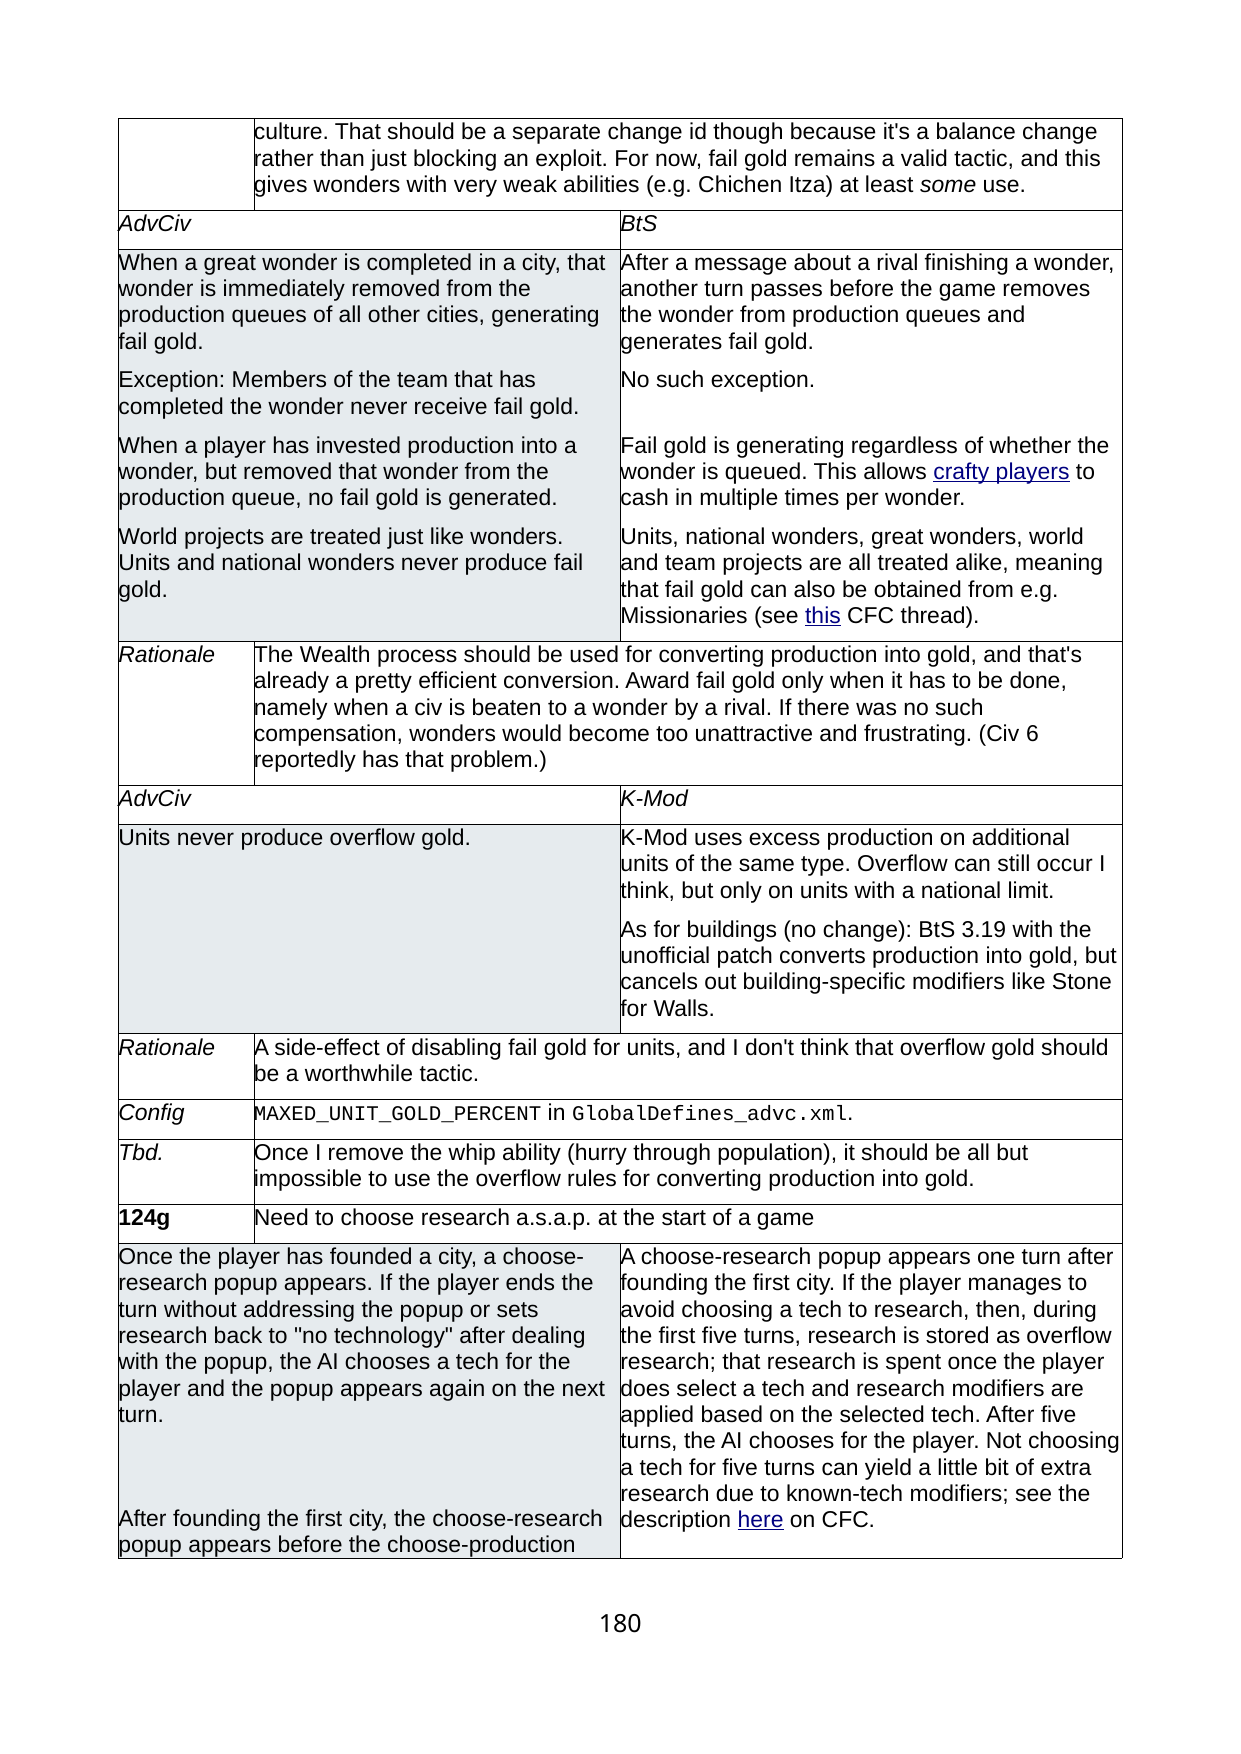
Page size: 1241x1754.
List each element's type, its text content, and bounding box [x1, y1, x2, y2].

table_cell MAXED_UNIT_GOLD_PERCENT in GlobalDefines_advc.xml. [255, 1100, 1122, 1139]
table_cell culture. That should be a separate change id though because it's a balance change rather than just blocking an exploit. For now, fail gold remains a valid tactic, and this gives wonders with very weak abilities (e.g. Chichen Itza) at least some use. [255, 119, 1122, 210]
table_cell Once I remove the whip ability (hurry through population), it should be all but impossible to use the overflow rules for converting production into gold. [255, 1140, 1122, 1204]
table_cell Rationale [119, 1034, 254, 1098]
table_cell Config [119, 1100, 254, 1139]
table_cell 124g [119, 1205, 254, 1243]
table_cell Rationale [119, 642, 254, 785]
table_cell BtS [621, 211, 1122, 248]
table_cell The Wealth process should be used for converting production into gold, and that's already a pretty efficient conversion. Award fail gold only when it has to be done, namely when a civ is beaten to a wonder by a rival. If there was no such compensation, wonders would become too unattractive and frustrating. (Civ 6 reportedly has that problem.) [255, 642, 1122, 785]
table_cell AdvCiv [119, 786, 620, 824]
table_cell Tbd. [119, 1140, 254, 1204]
table_cell [119, 119, 254, 210]
table_cell K-Mod uses excess production on additional units of the same type. Overflow can still occur I think, but only on units with a national limit. As for buildings (no change): BtS 3.19 with the unofficial patch converts production into gold, but cancels out building-specific modifiers like Stone for Walls. [621, 825, 1122, 1033]
table_cell Units never produce overflow gold. [119, 825, 620, 1033]
table_cell After a message about a rival finishing a wonder, another turn passes before the game removes the wonder from production queues and generates fail gold. No such exception. Fail gold is generating regardless of whether the wonder is queued. This allows crafty players to cash in multiple times per wonder. Units, national wonders, great wonders, world and team projects are all treated alike, meaning that fail gold can also be obtained from e.g. Missionaries (see this CFC thread). [621, 250, 1122, 641]
table_cell K-Mod [621, 786, 1122, 824]
table_cell Need to choose research a.s.a.p. at the start of a game [255, 1205, 1122, 1243]
table_cell A choose-research popup appears one turn after founding the first city. If the player manages to avoid choosing a tech to research, then, during the first five turns, research is stored as overflow research; that research is spent once the player does select a tech and research modifiers are applied based on the selected tech. After five turns, the AI chooses for the player. Not choosing a tech for five turns can yield a little bit of extra research due to known-tech modifiers; see the description here on CFC. [621, 1244, 1122, 1558]
table_cell AdvCiv [119, 211, 620, 248]
table_cell A side-effect of disabling fail gold for units, and I don't think that overflow gold should be a worthwhile tactic. [255, 1034, 1122, 1098]
table_cell When a great wonder is completed in a city, that wonder is immediately removed from the production queues of all other cities, generating fail gold. Exception: Members of the team that has completed the wonder never receive fail gold. When a player has invested production into a wonder, but removed that wonder from the production queue, no fail gold is generated. World projects are treated just like wonders. Units and national wonders never produce fail gold. [119, 250, 620, 641]
table_cell Once the player has founded a city, a choose-research popup appears. If the player ends the turn without addressing the popup or sets research back to "no technology" after dealing with the popup, the AI chooses a tech for the player and the popup appears again on the next turn. After founding the first city, the choose-research popup appears before the choose-production [119, 1244, 620, 1558]
